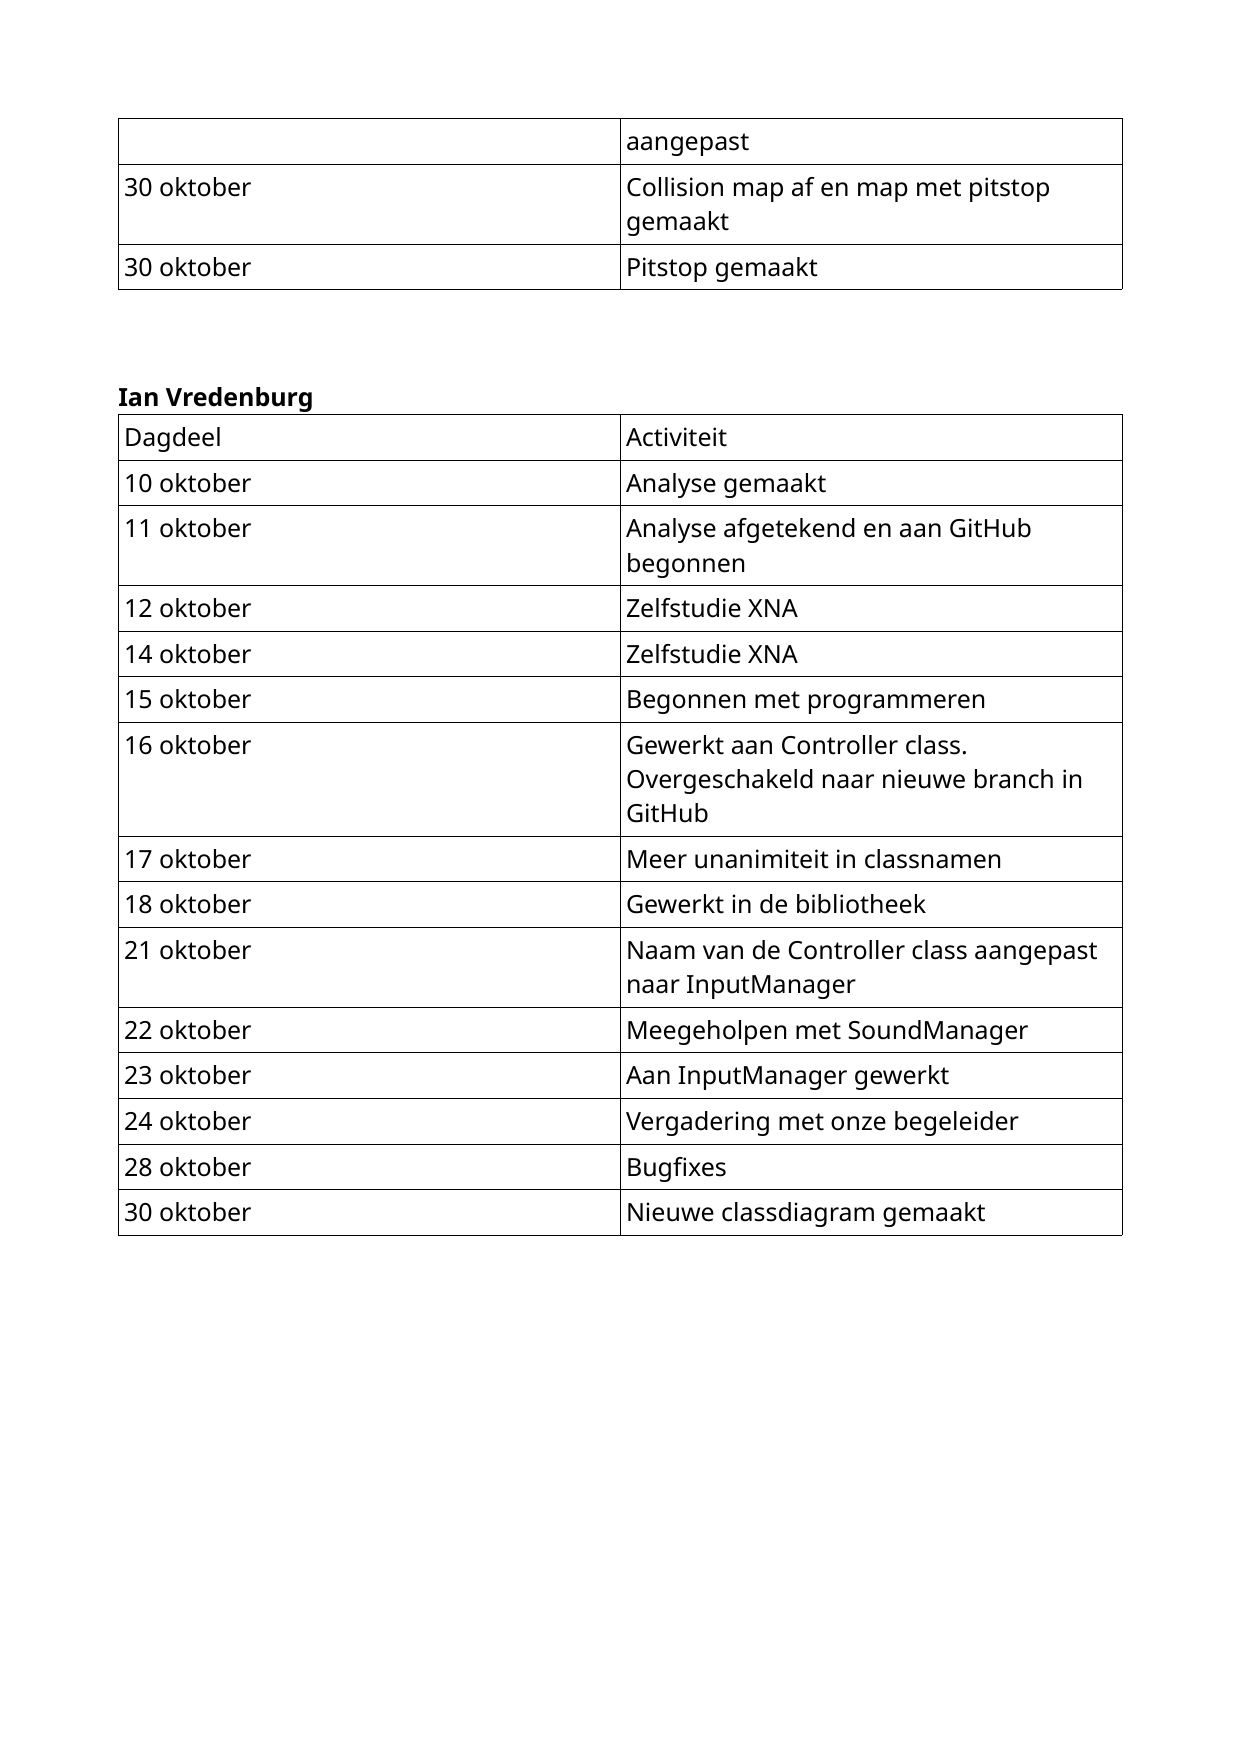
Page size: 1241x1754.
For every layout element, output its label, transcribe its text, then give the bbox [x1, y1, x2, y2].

table_cell 10 oktober [119, 461, 620, 505]
table_cell 30 oktober [119, 245, 620, 289]
text Ian Vredenburg [118, 380, 1122, 414]
table_cell 28 oktober [119, 1145, 620, 1189]
table_cell 23 oktober [119, 1053, 620, 1098]
table_cell 30 oktober [119, 1190, 620, 1235]
table_cell 24 oktober [119, 1099, 620, 1143]
table_cell 14 oktober [119, 632, 620, 676]
table_header Activiteit [621, 415, 1122, 460]
table_cell 22 oktober [119, 1008, 620, 1052]
table_cell 30 oktober [119, 165, 620, 243]
table_cell 12 oktober [119, 586, 620, 631]
table_cell Vergadering met onze begeleider [621, 1099, 1122, 1143]
table_header Dagdeel [119, 415, 620, 460]
table_cell Meer unanimiteit in classnamen [621, 837, 1122, 881]
table_cell Meegeholpen met SoundManager [621, 1008, 1122, 1052]
table_cell aangepast [621, 119, 1122, 164]
table_cell 21 oktober [119, 928, 620, 1007]
table_cell [119, 119, 620, 164]
table_cell 11 oktober [119, 506, 620, 585]
table_cell Analyse gemaakt [621, 461, 1122, 505]
table_cell 17 oktober [119, 837, 620, 881]
table_cell Pitstop gemaakt [621, 245, 1122, 289]
table_cell Gewerkt aan Controller class. Overgeschakeld naar nieuwe branch in GitHub [621, 723, 1122, 836]
table_cell Zelfstudie XNA [621, 632, 1122, 676]
table_cell Gewerkt in de bibliotheek [621, 882, 1122, 927]
table_cell 18 oktober [119, 882, 620, 927]
table_cell Zelfstudie XNA [621, 586, 1122, 631]
table_cell Collision map af en map met pitstop gemaakt [621, 165, 1122, 243]
table_cell Analyse afgetekend en aan GitHub begonnen [621, 506, 1122, 585]
table_cell Nieuwe classdiagram gemaakt [621, 1190, 1122, 1235]
table_cell Naam van de Controller class aangepast naar InputManager [621, 928, 1122, 1007]
table_cell 15 oktober [119, 677, 620, 722]
table_cell Bugfixes [621, 1145, 1122, 1189]
table_cell Aan InputManager gewerkt [621, 1053, 1122, 1098]
table_cell Begonnen met programmeren [621, 677, 1122, 722]
table_cell 16 oktober [119, 723, 620, 836]
